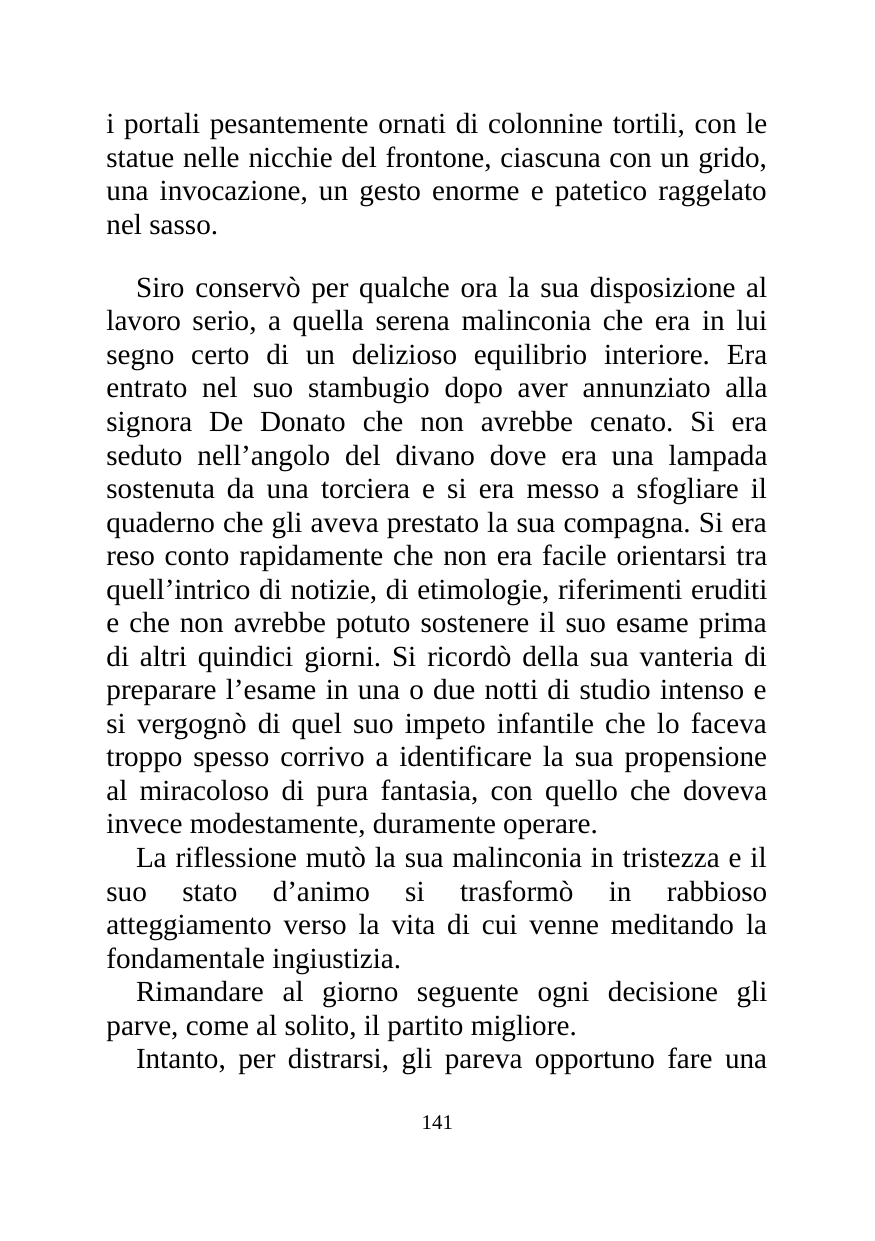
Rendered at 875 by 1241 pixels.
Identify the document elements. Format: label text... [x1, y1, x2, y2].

text i portali pesantemente ornati di colonnine tortili, con le statue nelle nicchie del frontone, ciascuna con un grido, una invocazione, un gesto enorme e patetico raggelato nel sasso. [106, 106, 768, 240]
text Siro conservò per qualche ora la sua disposizione al lavoro serio, a quella serena malinconia che era in lui segno certo di un delizioso equilibrio interiore. Era entrato nel suo stambugio dopo aver annunziato alla signora De Donato che non avrebbe cenato. Si era seduto nell’angolo del divano dove era una lampada sostenuta da una torciera e si era messo a sfogliare il quaderno che gli aveva prestato la sua compagna. Si era reso conto rapidamente che non era facile orientarsi tra quell’intrico di notizie, di etimologie, riferimenti eruditi e che non avrebbe potuto sostenere il suo esame prima di altri quindici giorni. Si ricordò della sua vanteria di preparare l’esame in una o due notti di studio intenso e si vergognò di quel suo impeto infantile che lo faceva troppo spesso corrivo a identificare la sua propensione al miracoloso di pura fantasia, con quello che doveva invece modestamente, duramente operare. [106, 270, 768, 840]
text Rimandare al giorno seguente ogni decisione gli parve, come al solito, il partito migliore. [106, 974, 768, 1041]
text Intanto, per distrarsi, gli pareva opportuno fare una [106, 1041, 768, 1075]
text La riflessione mutò la sua malinconia in tristezza e il suo stato d’animo si trasformò in rabbioso atteggiamento verso la vita di cui venne meditando la fondamentale ingiustizia. [106, 840, 768, 974]
